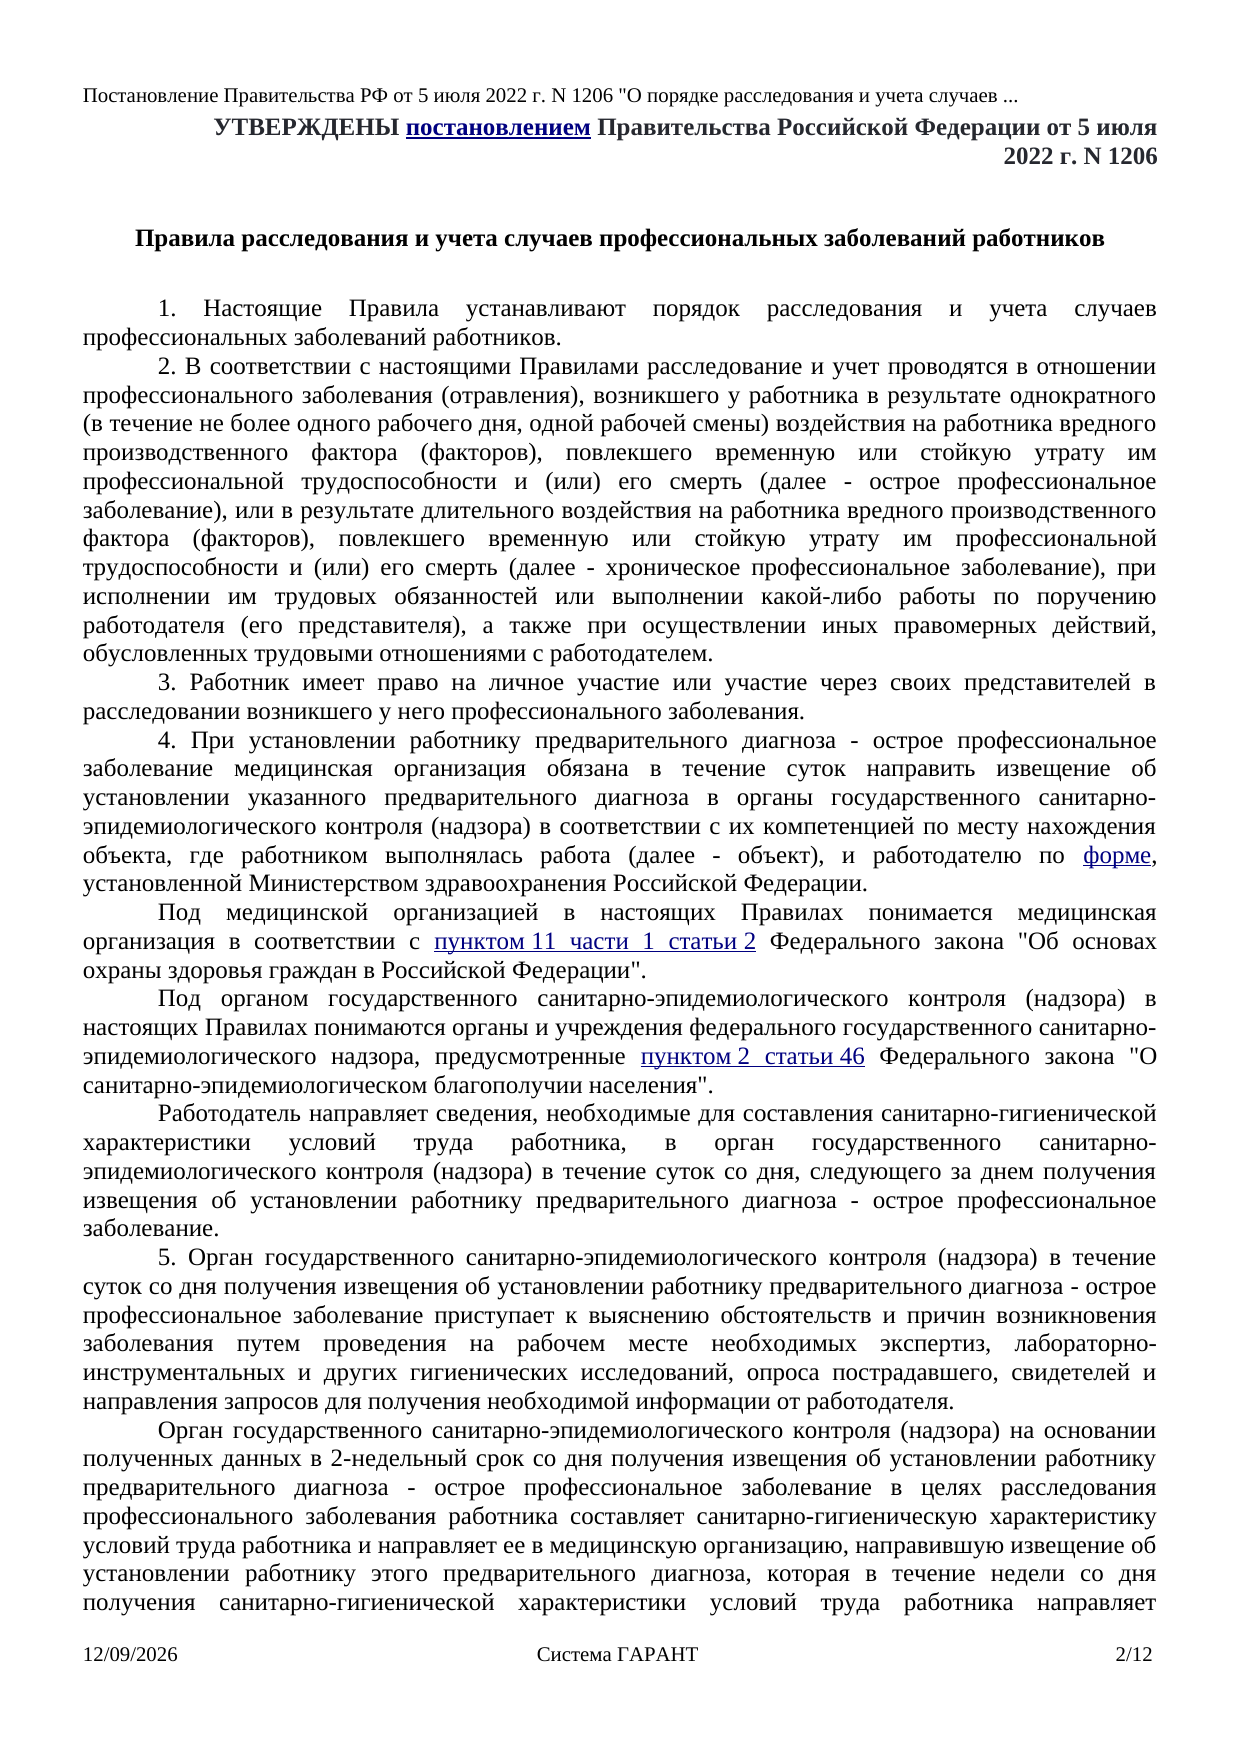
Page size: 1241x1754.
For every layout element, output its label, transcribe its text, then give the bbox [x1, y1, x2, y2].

text 4. При установлении работнику предварительного диагноза - острое профессиональное заболевание медицинская организация обязана в течение суток направить извещение об установлении указанного предварительного диагноза в органы государственного санитарно-эпидемиологического контроля (надзора) в соответствии с их компетенцией по месту нахождения объекта, где работником выполнялась работа (далее - объект), и работодателю по форме, установленной Министерством здравоохранения Российской Федерации. [83, 725, 1157, 897]
text Орган государственного санитарно-эпидемиологического контроля (надзора) на основании полученных данных в 2-недельный срок со дня получения извещения об установлении работнику предварительного диагноза - острое профессиональное заболевание в целях расследования профессионального заболевания работника составляет санитарно-гигиеническую характеристику условий труда работника и направляет ее в медицинскую организацию, направившую извещение об установлении работнику этого предварительного диагноза, которая в течение недели со дня получения санитарно-гигиенической характеристики условий труда работника направляет [83, 1415, 1157, 1616]
text 2. В соответствии с настоящими Правилами расследование и учет проводятся в отношении профессионального заболевания (отравления), возникшего у работника в результате однократного (в течение не более одного рабочего дня, одной рабочей смены) воздействия на работника вредного производственного фактора (факторов), повлекшего временную или стойкую утрату им профессиональной трудоспособности и (или) его смерть (далее - острое профессиональное заболевание), или в результате длительного воздействия на работника вредного производственного фактора (факторов), повлекшего временную или стойкую утрату им профессиональной трудоспособности и (или) его смерть (далее - хроническое профессиональное заболевание), при исполнении им трудовых обязанностей или выполнении какой-либо работы по поручению работодателя (его представителя), а также при осуществлении иных правомерных действий, обусловленных трудовыми отношениями с работодателем. [83, 351, 1157, 667]
text Под медицинской организацией в настоящих Правилах понимается медицинская организация в соответствии с пунктом 11 части 1 статьи 2 Федерального закона "Об основах охраны здоровья граждан в Российской Федерации". [83, 897, 1157, 983]
subtitle Правила расследования и учета случаев профессиональных заболеваний работников [83, 223, 1157, 252]
text 5. Орган государственного санитарно-эпидемиологического контроля (надзора) в течение суток со дня получения извещения об установлении работнику предварительного диагноза - острое профессиональное заболевание приступает к выяснению обстоятельств и причин возникновения заболевания путем проведения на рабочем месте необходимых экспертиз, лабораторно-инструментальных и других гигиенических исследований, опроса пострадавшего, свидетелей и направления запросов для получения необходимой информации от работодателя. [83, 1242, 1157, 1415]
text 1. Настоящие Правила устанавливают порядок расследования и учета случаев профессиональных заболеваний работников. [83, 293, 1157, 351]
text УТВЕРЖДЕНЫ постановлением Правительства Российской Федерации от 5 июля 2022 г. N 1206 [83, 112, 1157, 170]
text Под органом государственного санитарно-эпидемиологического контроля (надзора) в настоящих Правилах понимаются органы и учреждения федерального государственного санитарно-эпидемиологического надзора, предусмотренные пунктом 2 статьи 46 Федерального закона "О санитарно-эпидемиологическом благополучии населения". [83, 983, 1157, 1098]
text Работодатель направляет сведения, необходимые для составления санитарно-гигиенической характеристики условий труда работника, в орган государственного санитарно-эпидемиологического контроля (надзора) в течение суток со дня, следующего за днем получения извещения об установлении работнику предварительного диагноза - острое профессиональное заболевание. [83, 1098, 1157, 1242]
text 3. Работник имеет право на личное участие или участие через своих представителей в расследовании возникшего у него профессионального заболевания. [83, 667, 1157, 725]
